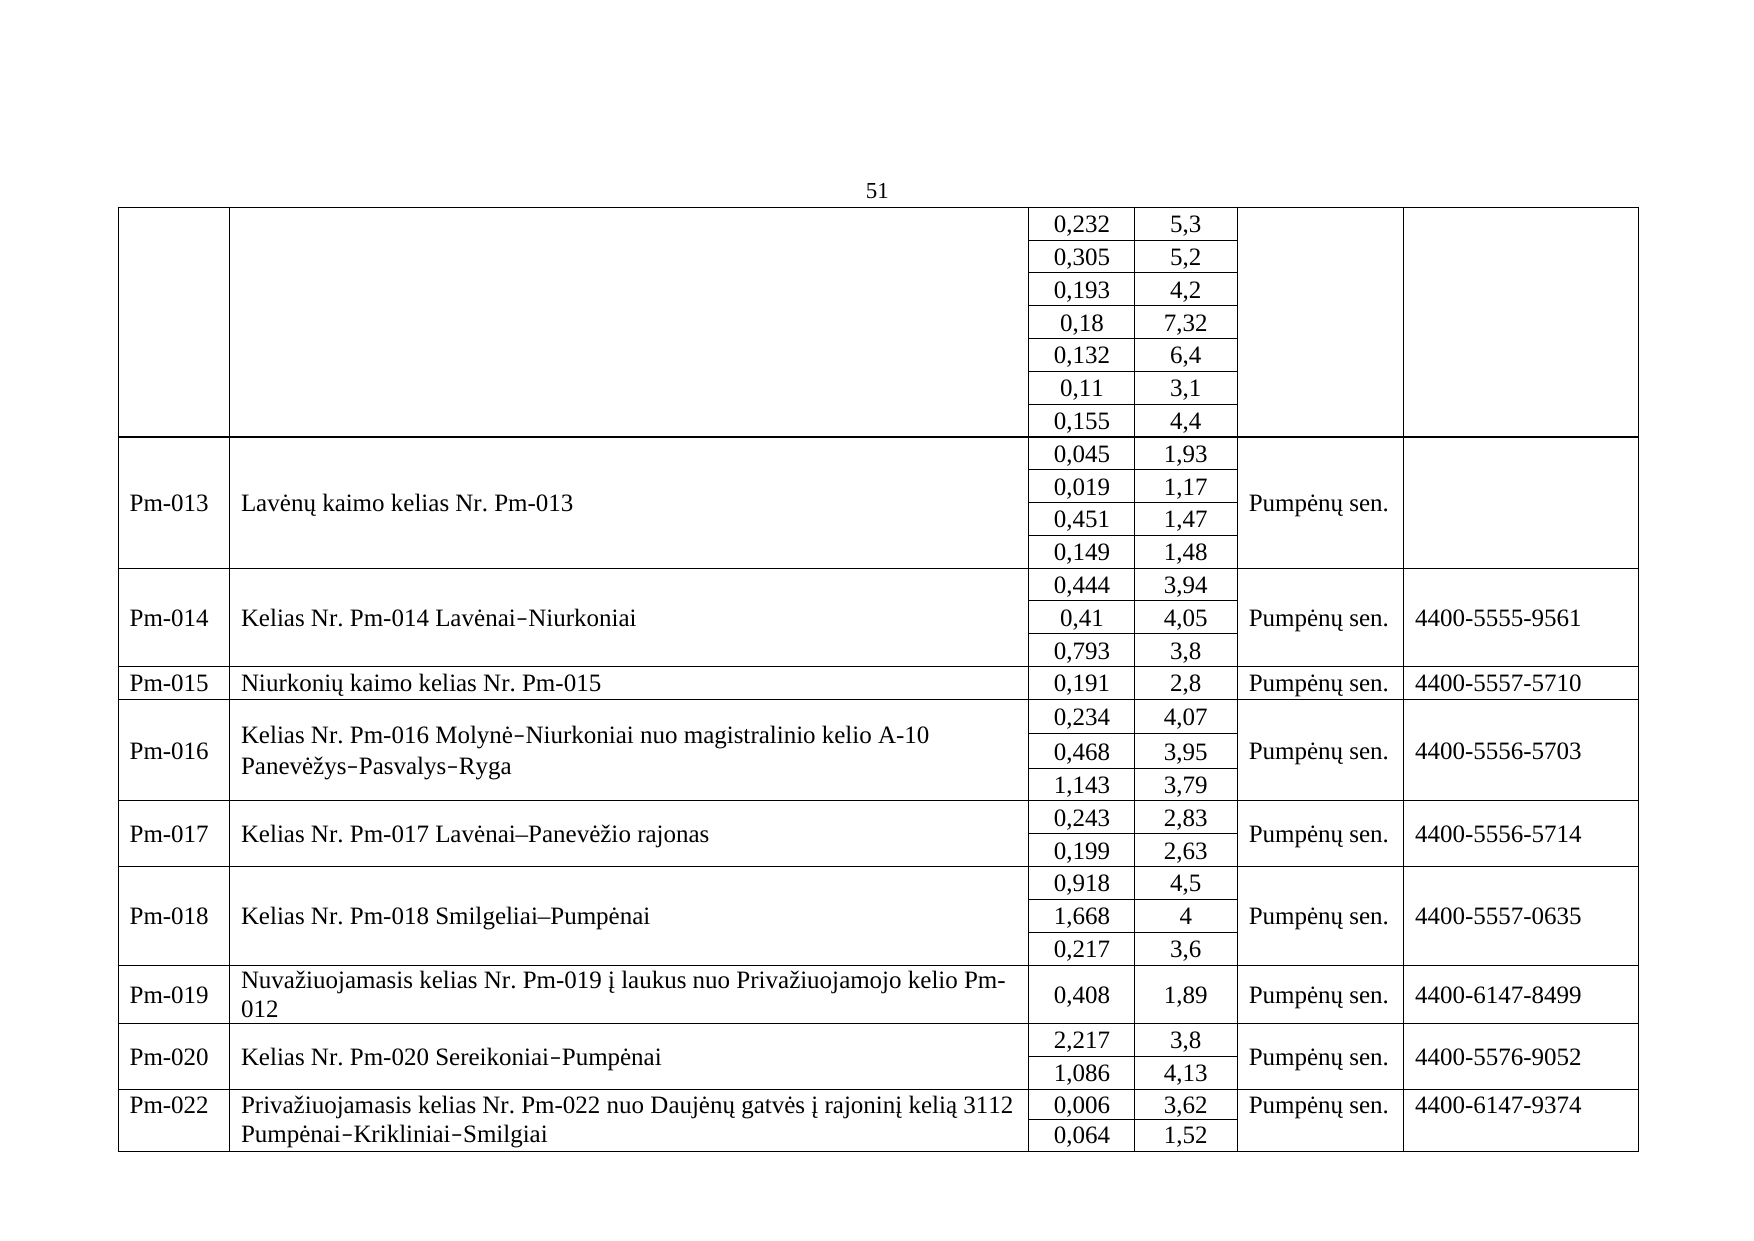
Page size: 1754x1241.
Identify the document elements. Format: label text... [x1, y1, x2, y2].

table_cell 0,793 [1029, 634, 1134, 666]
table_cell 3,1 [1135, 372, 1237, 403]
table_cell 4400-5555-9561 [1404, 569, 1638, 666]
table_cell 1,668 [1029, 900, 1134, 932]
table_cell 4,07 [1135, 700, 1237, 733]
table_cell Pumpėnų sen. [1238, 1024, 1403, 1089]
table_cell 4400-5557-5710 [1404, 667, 1638, 699]
table_cell 3,95 [1135, 734, 1237, 768]
table_cell [1404, 208, 1638, 436]
table_cell 3,8 [1135, 634, 1237, 666]
table_cell 4400-6147-9374 [1404, 1090, 1638, 1151]
table_cell Pumpėnų sen. [1238, 801, 1403, 866]
table_cell 0,064 [1029, 1120, 1134, 1151]
table_cell 6,4 [1135, 339, 1237, 371]
table_cell 3,8 [1135, 1024, 1237, 1056]
table_cell Pm-015 [119, 667, 229, 699]
table_cell [119, 208, 229, 436]
table_cell Nuvažiuojamasis kelias Nr. Pm-019 į laukus nuo Privažiuojamojo kelio Pm-012 [230, 966, 1028, 1023]
table_cell Kelias Nr. Pm-014 Lavėnai–Niurkoniai [230, 569, 1028, 666]
table_cell 1,17 [1135, 470, 1237, 502]
table_cell Pumpėnų sen. [1238, 438, 1403, 568]
table_cell 0,045 [1029, 438, 1134, 469]
table_cell 7,32 [1135, 306, 1237, 338]
table_cell 1,143 [1029, 769, 1134, 800]
table_cell 0,191 [1029, 667, 1134, 699]
table_cell 4,4 [1135, 405, 1237, 436]
table_cell [1238, 208, 1403, 436]
table_cell Pumpėnų sen. [1238, 867, 1403, 964]
table_cell 0,451 [1029, 503, 1134, 535]
table_cell 0,41 [1029, 601, 1134, 633]
table_cell Kelias Nr. Pm-016 Molynė–Niurkoniai nuo magistralinio kelio A-10 Panevėžys–Pasvalys–Ryga [230, 700, 1028, 800]
table_cell Privažiuojamasis kelias Nr. Pm-022 nuo Daujėnų gatvės į rajoninį kelią 3112 Pumpėnai–Krikliniai–Smilgiai [230, 1090, 1028, 1151]
table_cell Pm-019 [119, 966, 229, 1023]
table_cell 0,408 [1029, 966, 1134, 1023]
table_cell 5,2 [1135, 241, 1237, 272]
table_cell 2,83 [1135, 801, 1237, 833]
table_cell 4,5 [1135, 867, 1237, 899]
table_cell Pm-020 [119, 1024, 229, 1089]
table_cell Lavėnų kaimo kelias Nr. Pm-013 [230, 438, 1028, 568]
table_cell Pumpėnų sen. [1238, 569, 1403, 666]
table_cell 1,48 [1135, 536, 1237, 568]
table_cell 0,305 [1029, 241, 1134, 272]
table_cell Kelias Nr. Pm-018 Smilgeliai–Pumpėnai [230, 867, 1028, 964]
table_cell 1,086 [1029, 1057, 1134, 1089]
table_cell Pm-013 [119, 438, 229, 568]
table_cell Kelias Nr. Pm-020 Sereikoniai–Pumpėnai [230, 1024, 1028, 1089]
table_cell 4 [1135, 900, 1237, 932]
table_cell 0,217 [1029, 933, 1134, 964]
table_cell 5,3 [1135, 208, 1237, 239]
table_cell 0,468 [1029, 734, 1134, 768]
table_cell Pumpėnų sen. [1238, 667, 1403, 699]
table_cell 0,199 [1029, 834, 1134, 866]
table_cell 3,79 [1135, 769, 1237, 800]
table_cell [1404, 438, 1638, 568]
table_cell 2,8 [1135, 667, 1237, 699]
table_cell 0,019 [1029, 470, 1134, 502]
table_cell 2,217 [1029, 1024, 1134, 1056]
table_cell 0,149 [1029, 536, 1134, 568]
table_cell Pm-017 [119, 801, 229, 866]
table_cell 0,232 [1029, 208, 1134, 239]
table_cell Pm-014 [119, 569, 229, 666]
table_cell Pumpėnų sen. [1238, 1090, 1403, 1151]
table_cell 1,47 [1135, 503, 1237, 535]
table_cell Pumpėnų sen. [1238, 966, 1403, 1023]
table_cell Pm-018 [119, 867, 229, 964]
table_cell Kelias Nr. Pm-017 Lavėnai–Panevėžio rajonas [230, 801, 1028, 866]
table_cell 1,52 [1135, 1120, 1237, 1151]
table_cell Pumpėnų sen. [1238, 700, 1403, 800]
table_cell 4400-5557-0635 [1404, 867, 1638, 964]
table_cell 1,89 [1135, 966, 1237, 1023]
table_cell 0,18 [1029, 306, 1134, 338]
table_cell 4400-5576-9052 [1404, 1024, 1638, 1089]
table_cell 1,93 [1135, 438, 1237, 469]
table_cell 4400-5556-5703 [1404, 700, 1638, 800]
table_cell Pm-022 [119, 1090, 229, 1151]
table_cell 3,94 [1135, 569, 1237, 600]
table_cell 4400-5556-5714 [1404, 801, 1638, 866]
table_cell 2,63 [1135, 834, 1237, 866]
table_cell Niurkonių kaimo kelias Nr. Pm-015 [230, 667, 1028, 699]
table_cell 0,193 [1029, 273, 1134, 305]
table_cell 0,444 [1029, 569, 1134, 600]
table_cell 0,155 [1029, 405, 1134, 436]
table_cell 4,13 [1135, 1057, 1237, 1089]
table_cell 4,05 [1135, 601, 1237, 633]
table_cell Pm-016 [119, 700, 229, 800]
table_cell 3,62 [1135, 1090, 1237, 1119]
table_cell 3,6 [1135, 933, 1237, 964]
table_cell 0,918 [1029, 867, 1134, 899]
table_cell 0,006 [1029, 1090, 1134, 1119]
table_cell 4400-6147-8499 [1404, 966, 1638, 1023]
table_cell 0,243 [1029, 801, 1134, 833]
table_cell 0,132 [1029, 339, 1134, 371]
table_cell [230, 208, 1028, 436]
table_cell 0,234 [1029, 700, 1134, 733]
table_cell 4,2 [1135, 273, 1237, 305]
table_cell 0,11 [1029, 372, 1134, 403]
